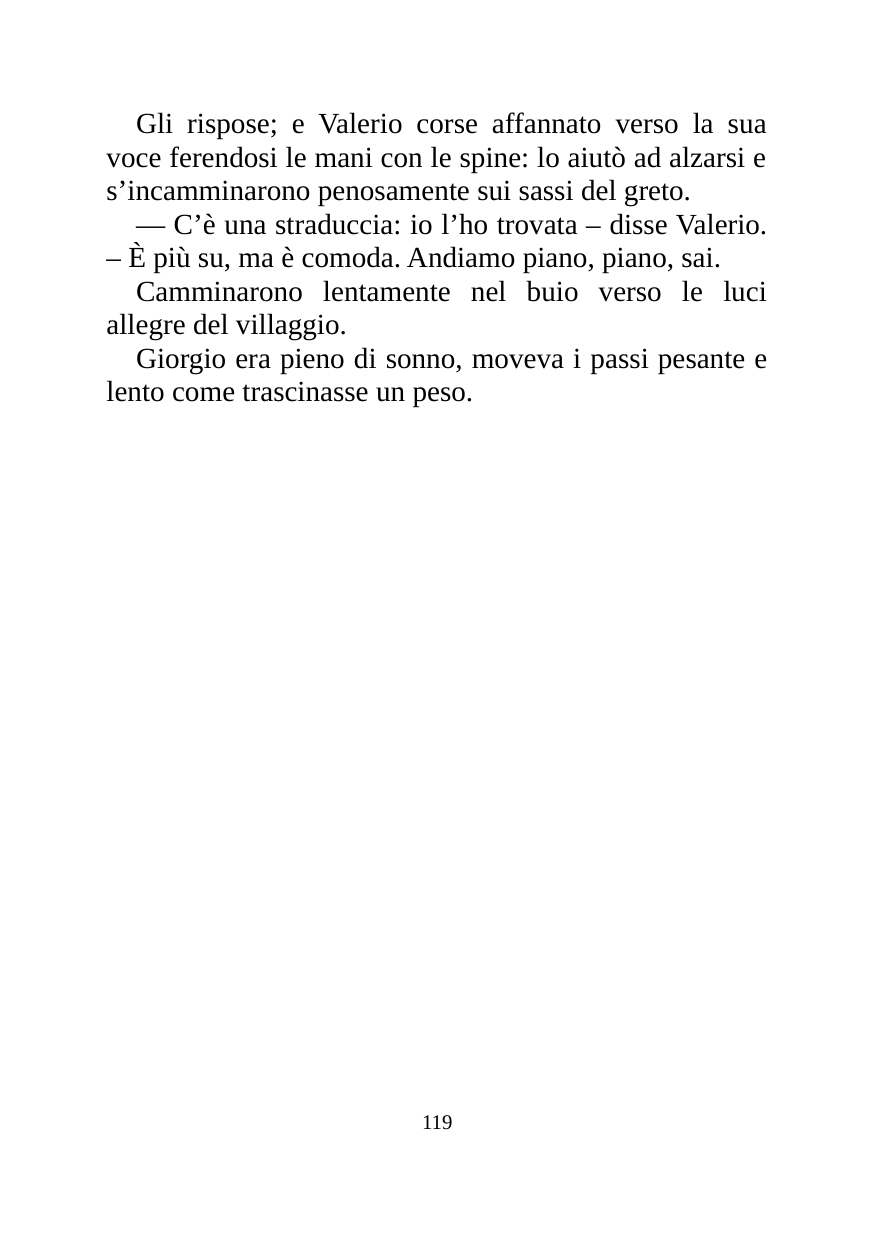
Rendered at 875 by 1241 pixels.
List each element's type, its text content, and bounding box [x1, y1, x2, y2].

text Gli rispose; e Valerio corse affannato verso la sua voce ferendosi le mani con le spine: lo aiutò ad alzarsi e s’incamminarono penosamente sui sassi del greto. [106, 106, 768, 207]
text Camminarono lentamente nel buio verso le luci allegre del villaggio. [106, 274, 768, 341]
text — C’è una straduccia: io l’ho trovata – disse Valerio. – È più su, ma è comoda. Andiamo piano, piano, sai. [106, 207, 768, 274]
text Giorgio era pieno di sonno, moveva i passi pesante e lento come trascinasse un peso. [106, 341, 768, 408]
